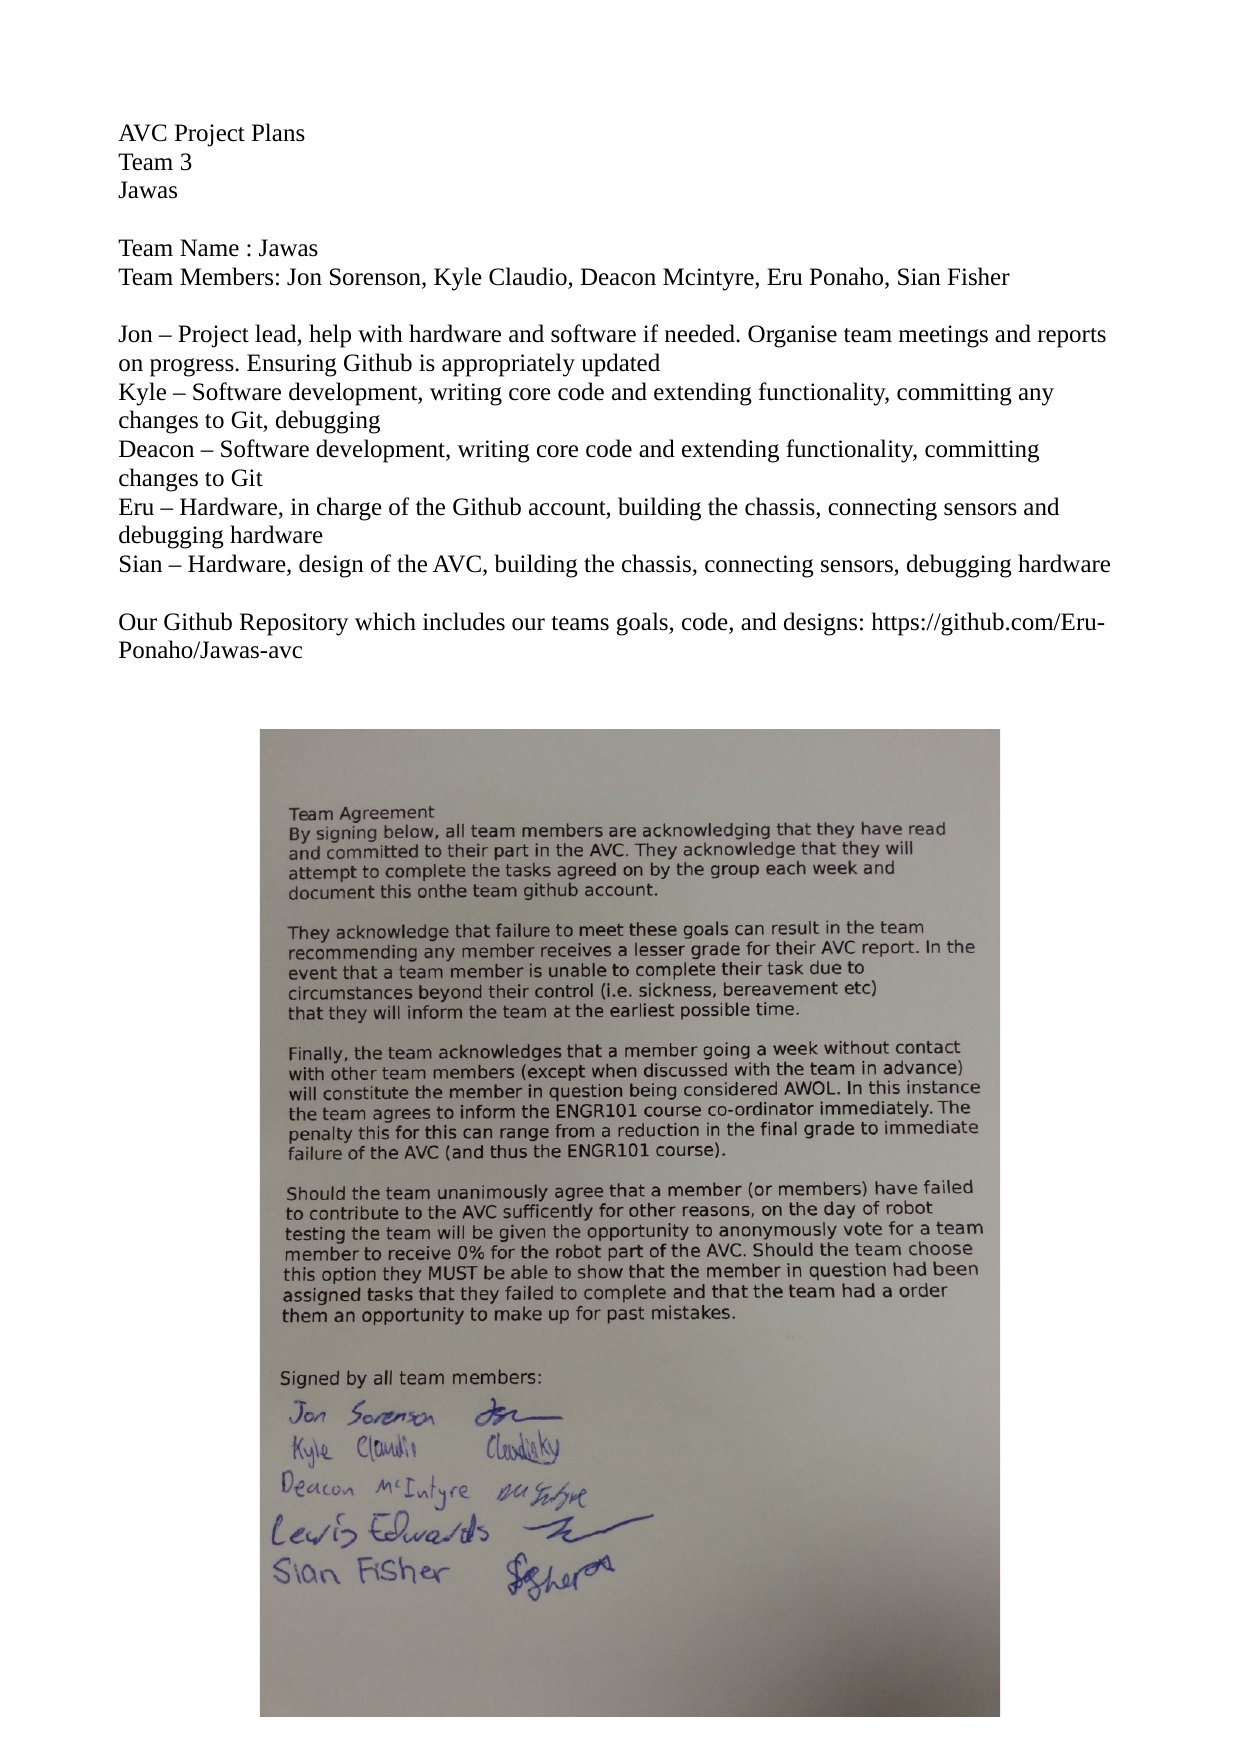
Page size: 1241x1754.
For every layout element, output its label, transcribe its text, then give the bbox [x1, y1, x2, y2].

text Deacon – Software development, writing core code and extending functionality, committing changes to Git [118, 434, 1122, 492]
text Team Members: Jon Sorenson, Kyle Claudio, Deacon Mcintyre, Eru Ponaho, Sian Fisher [118, 262, 1122, 291]
text Kyle – Software development, writing core code and extending functionality, committing any changes to Git, debugging [118, 377, 1122, 434]
text Jon – Project lead, help with hardware and software if needed. Organise team meetings and reports on progress. Ensuring Github is appropriately updated [118, 319, 1122, 377]
text Eru – Hardware, in charge of the Github account, building the chassis, connecting sensors and debugging hardware [118, 492, 1122, 549]
text Team Name : Jawas [118, 233, 1122, 262]
picture [259, 729, 1001, 1717]
text Jawas [118, 176, 1122, 204]
text Sian – Hardware, design of the AVC, building the chassis, connecting sensors, debugging hardware [118, 549, 1122, 578]
text Our Github Repository which includes our teams goals, code, and designs: https://github.com/Eru-Ponaho/Jawas-avc [118, 607, 1122, 664]
text AVC Project Plans [118, 118, 1122, 147]
text Team 3 [118, 147, 1122, 176]
